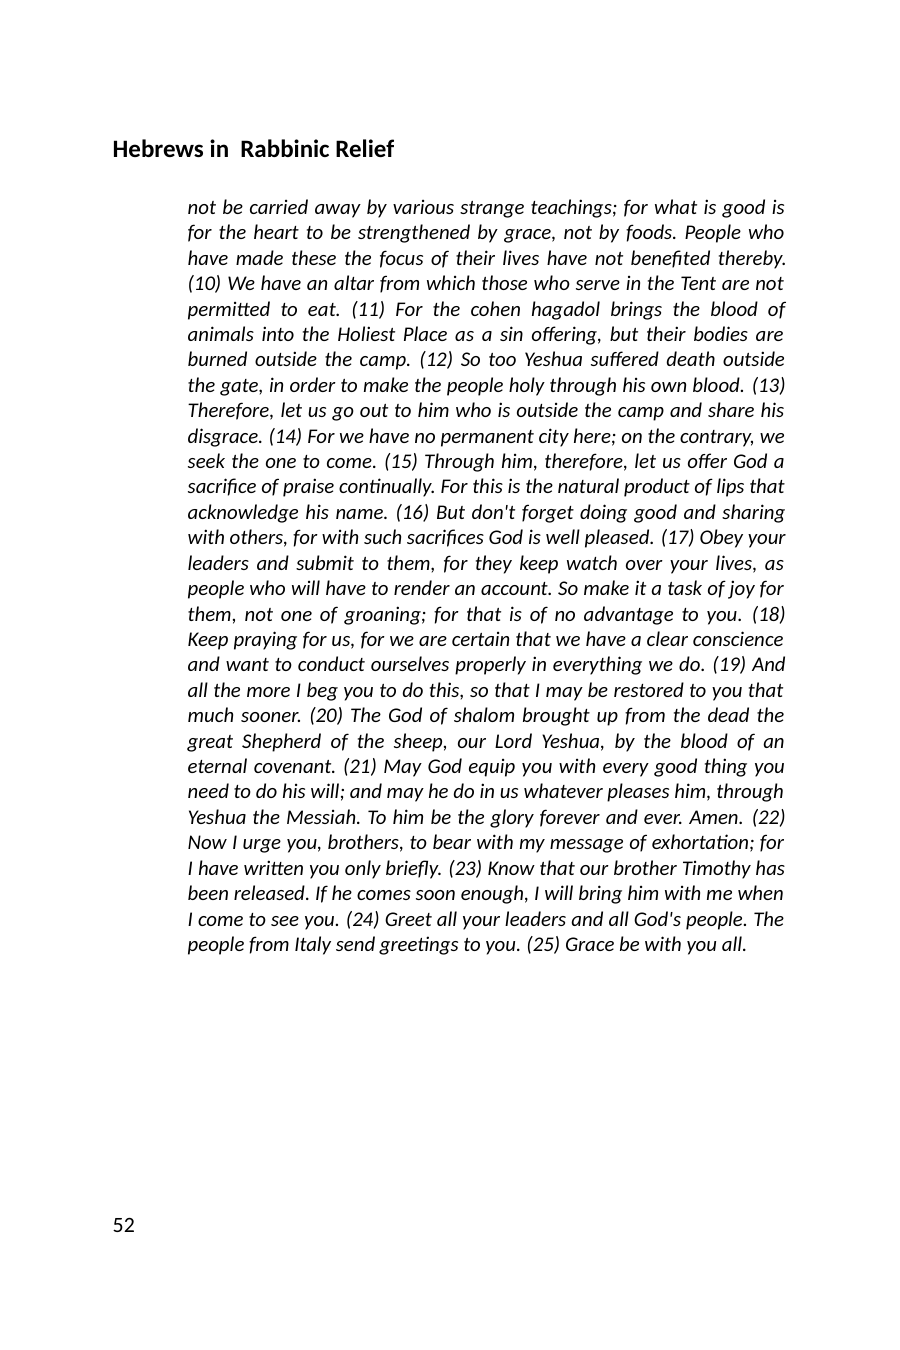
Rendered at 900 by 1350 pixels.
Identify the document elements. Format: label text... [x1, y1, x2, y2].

list not be carried away by various strange teachings; for what is good is for the heart to be strengthened by grace, not by foods. People who have made these the focus of their lives have not benefited thereby. (10) We have an altar from which those who serve in the Tent are not permitted to eat. (11) For the cohen hagadol brings the blood of animals into the Holiest Place as a sin offering, but their bodies are burned outside the camp. (12) So too Yeshua suffered death outside the gate, in order to make the people holy through his own blood. (13) Therefore, let us go out to him who is outside the camp and share his disgrace. (14) For we have no permanent city here; on the contrary, we seek the one to come. (15) Through him, therefore, let us offer God a sacrifice of praise continually. For this is the natural product of lips that acknowledge his name. (16) But don't forget doing good and sharing with others, for with such sacrifices God is well pleased. (17) Obey your leaders and submit to them, for they keep watch over your lives, as people who will have to render an account. So make it a task of joy for them, not one of groaning; for that is of no advantage to you. (18) Keep praying for us, for we are certain that we have a clear conscience and want to conduct ourselves properly in everything we do. (19) And all the more I beg you to do this, so that I may be restored to you that much sooner. (20) The God of shalom brought up from the dead the great Shepherd of the sheep, our Lord Yeshua, by the blood of an eternal covenant. (21) May God equip you with every good thing you need to do his will; and may he do in us whatever pleases him, through Yeshua the Messiah. To him be the glory forever and ever. Amen. (22) Now I urge you, brothers, to bear with my message of exhortation; for I have written you only briefly. (23) Know that our brother Timothy has been released. If he comes soon enough, I will bring him with me when I come to see you. (24) Greet all your leaders and all God's people. The people from Italy send greetings to you. (25) Grace be with you all. [150, 194, 787, 957]
